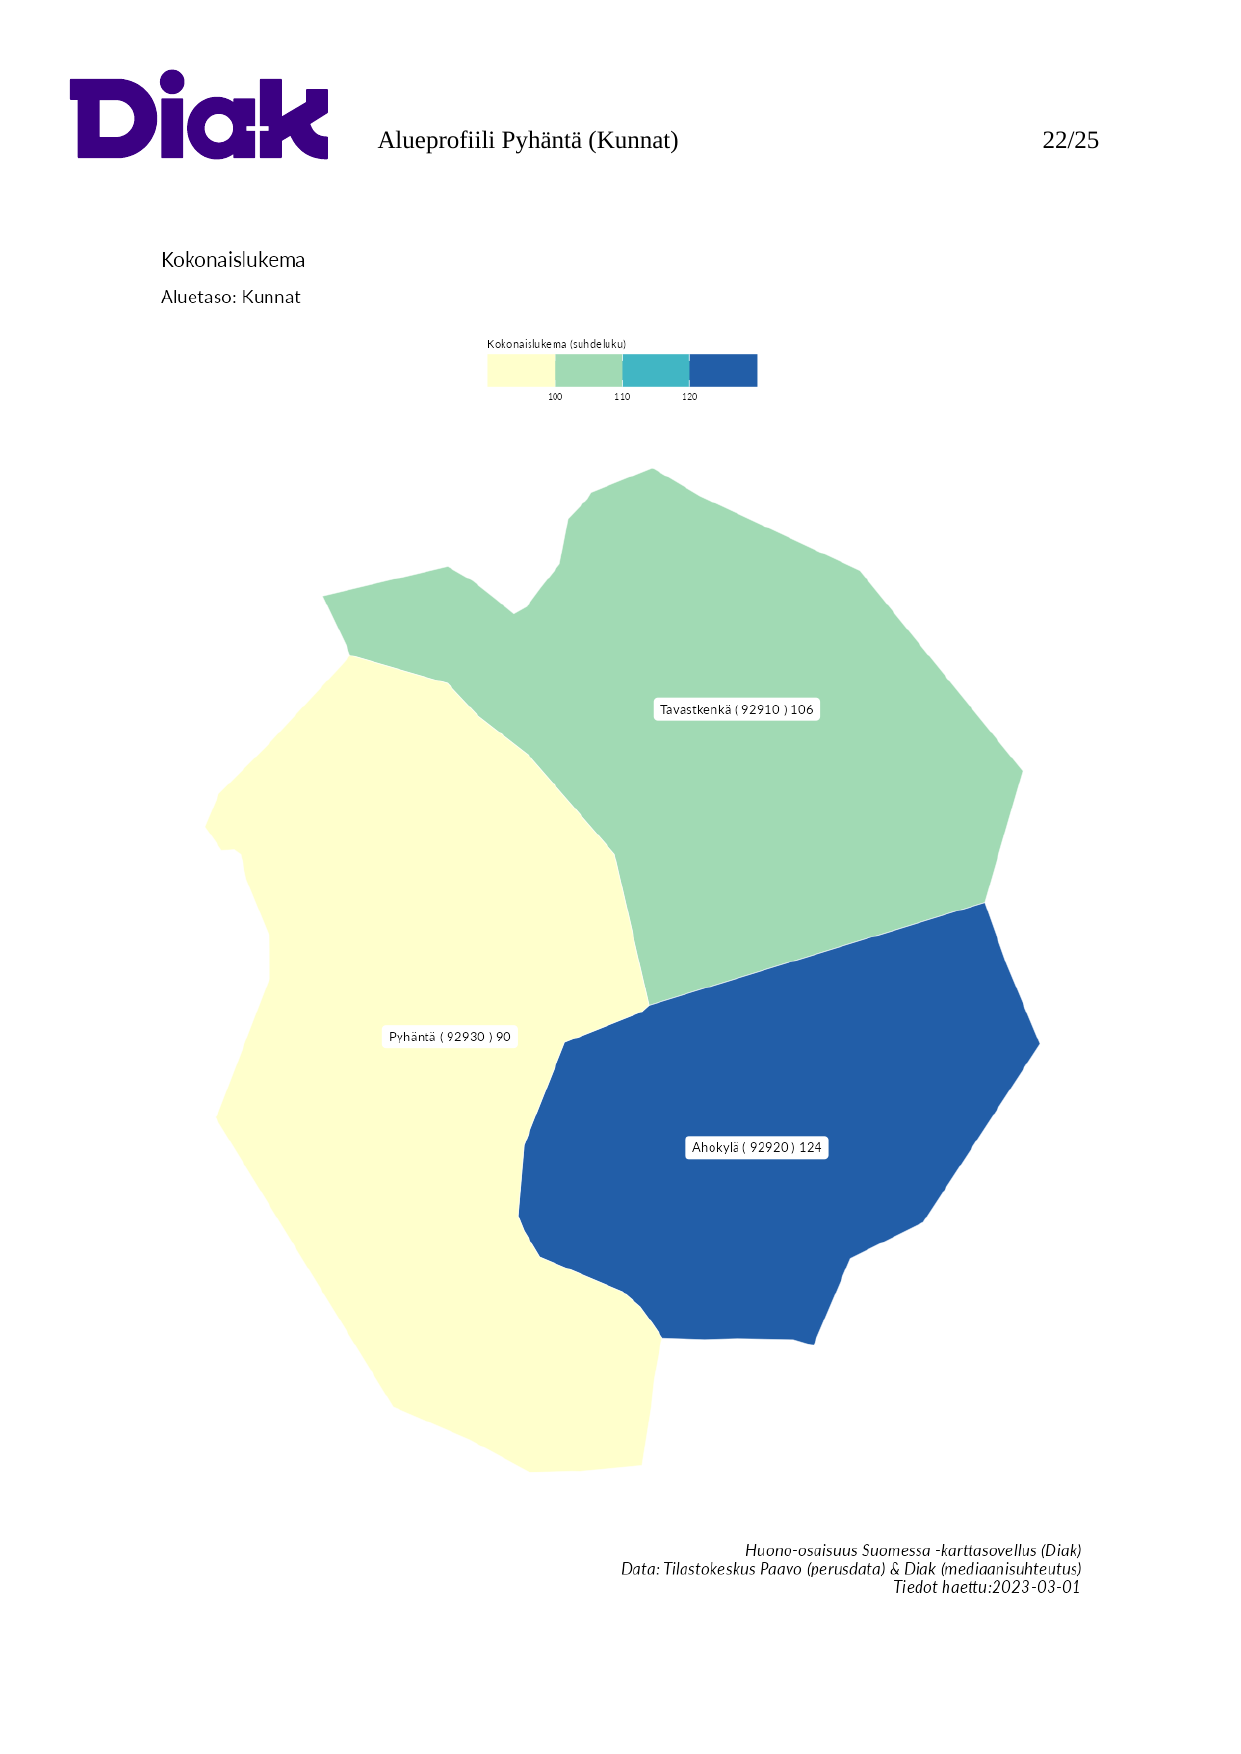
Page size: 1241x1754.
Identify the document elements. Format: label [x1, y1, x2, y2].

picture [61, 196, 1179, 1651]
